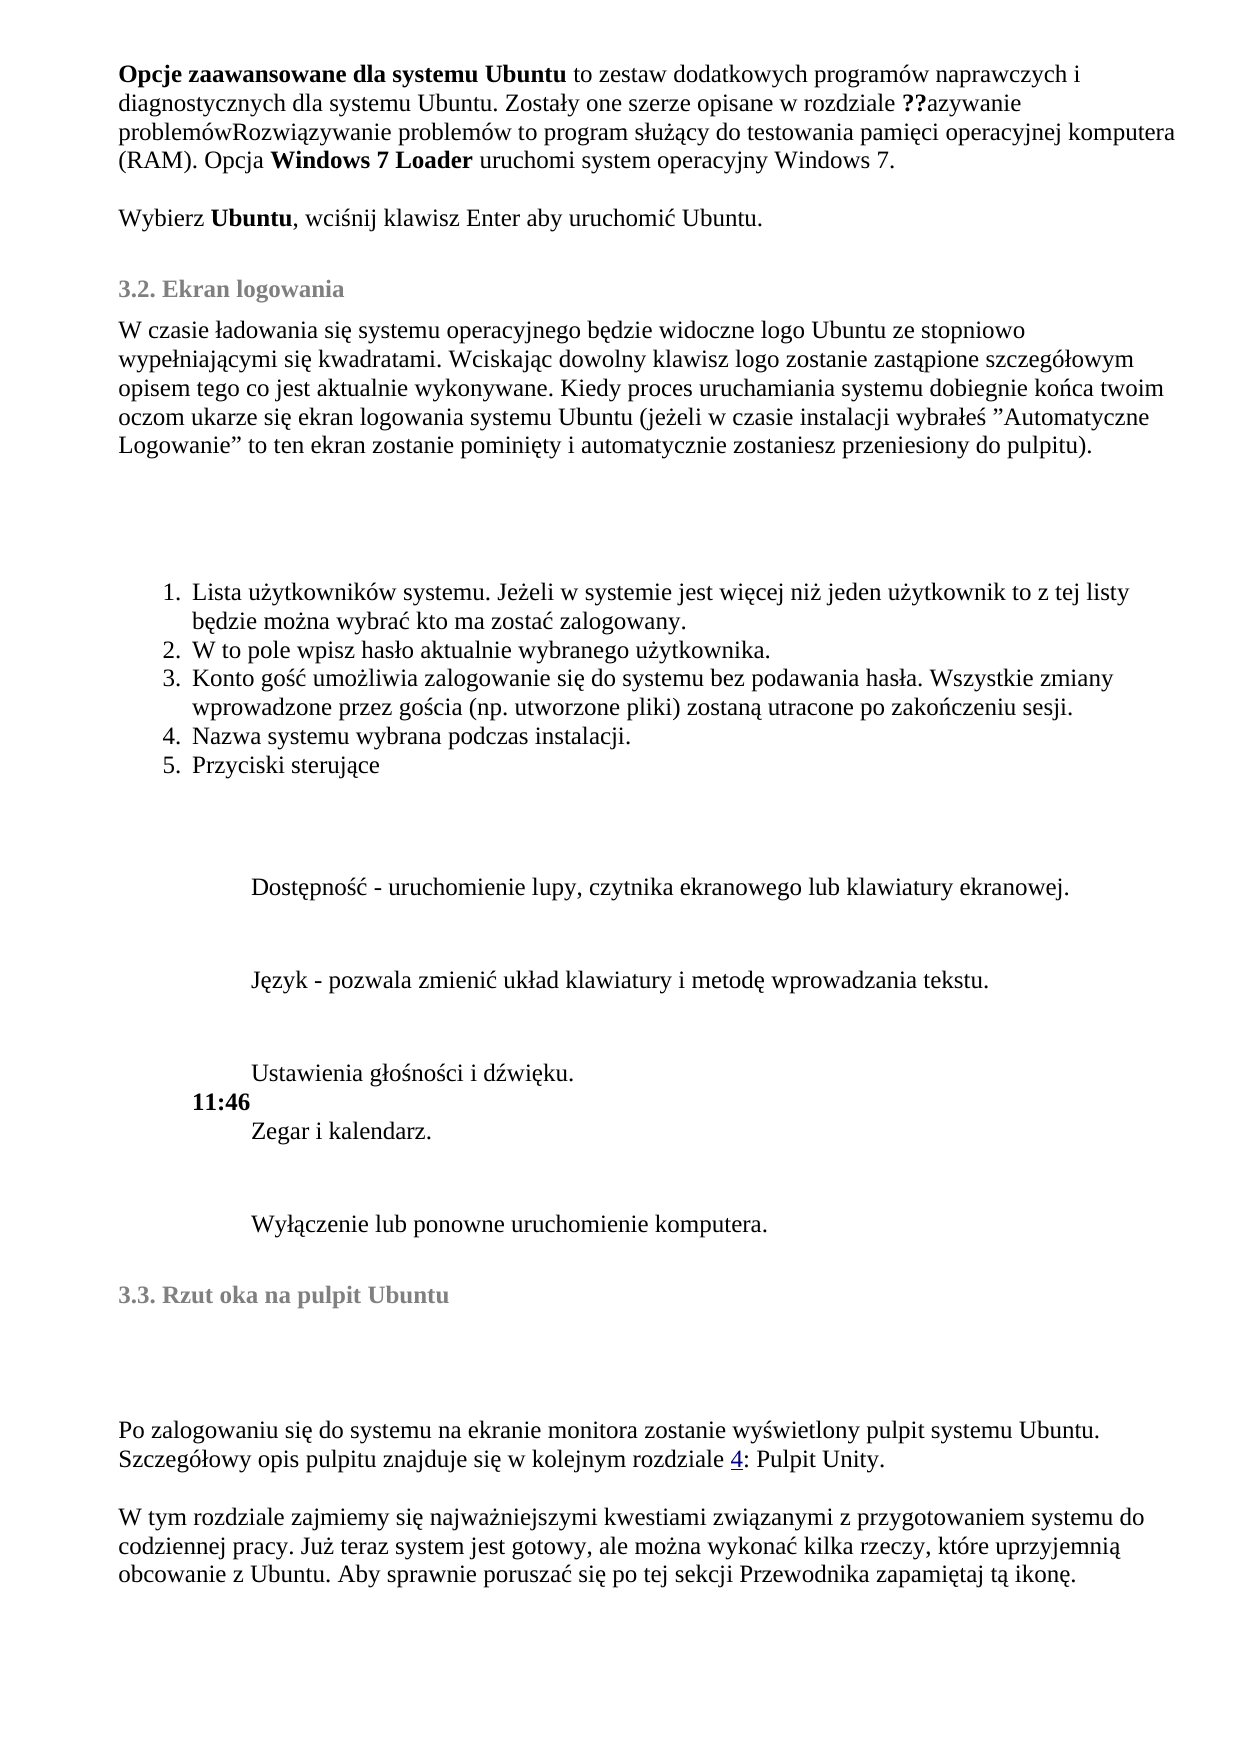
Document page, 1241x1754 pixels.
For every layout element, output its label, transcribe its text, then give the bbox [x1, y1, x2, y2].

list Konto gość umożliwia zalogowanie się do systemu bez podawania hasła. Wszystkie zmiany wprowadzone przez gościa (np. utworzone pliki) zostaną utracone po zakończeniu sesji. [162, 663, 1181, 721]
list Nazwa systemu wybrana podczas instalacji. [162, 721, 1181, 750]
text W tym rozdziale zajmiemy się najważniejszymi kwestiami związanymi z przygotowaniem systemu do codziennej pracy. Już teraz system jest gotowy, ale można wykonać kilka rzeczy, które uprzyjemnią obcowanie z Ubuntu. Aby sprawnie poruszać się po tej sekcji Przewodnika zapamiętaj tą ikonę. [118, 1502, 1181, 1588]
subtitle 11:46 [162, 1087, 1181, 1116]
list W to pole wpisz hasło aktualnie wybranego użytkownika. [162, 635, 1181, 663]
list Lista użytkowników systemu. Jeżeli w systemie jest więcej niż jeden użytkownik to z tej listy będzie można wybrać kto ma zostać zalogowany. [162, 577, 1181, 635]
list Wyłączenie lub ponowne uruchomienie komputera. [221, 1209, 1181, 1238]
text W czasie ładowania się systemu operacyjnego będzie widoczne logo Ubuntu ze stopniowo wypełniającymi się kwadratami. Wciskając dowolny klawisz logo zostanie zastąpione szczegółowym opisem tego co jest aktualnie wykonywane. Kiedy proces uruchamiania systemu dobiegnie końca twoim oczom ukarze się ekran logowania systemu Ubuntu (jeżeli w czasie instalacji wybrałeś ”Automatyczne Logowanie” to ten ekran zostanie pominięty i automatycznie zostaniesz przeniesiony do pulpitu). [118, 316, 1181, 459]
list Przyciski sterujące [162, 750, 1181, 778]
list Język - pozwala zmienić układ klawiatury i metodę wprowadzania tekstu. [221, 965, 1181, 994]
list Dostępność - uruchomienie lupy, czytnika ekranowego lub klawiatury ekranowej. [221, 872, 1181, 901]
text Po zalogowaniu się do systemu na ekranie monitora zostanie wyświetlony pulpit systemu Ubuntu. Szczegółowy opis pulpitu znajduje się w kolejnym rozdziale 4: Pulpit Unity. [118, 1415, 1181, 1472]
list Zegar i kalendarz. [221, 1116, 1181, 1145]
text Wybierz Ubuntu, wciśnij klawisz Enter aby uruchomić Ubuntu. [118, 203, 1181, 232]
text Opcje zaawansowane dla systemu Ubuntu to zestaw dodatkowych programów naprawczych i diagnostycznych dla systemu Ubuntu. Zostały one szerze opisane w rozdziale ??azywanie problemówRozwiązywanie problemów to program służący do testowania pamięci operacyjnej komputera (RAM). Opcja Windows 7 Loader uruchomi system operacyjny Windows 7. [118, 59, 1181, 174]
list Ustawienia głośności i dźwięku. [221, 1058, 1181, 1087]
subtitle 3.2. Ekran logowania [118, 274, 1181, 303]
subtitle 3.3. Rzut oka na pulpit Ubuntu [118, 1280, 1181, 1309]
